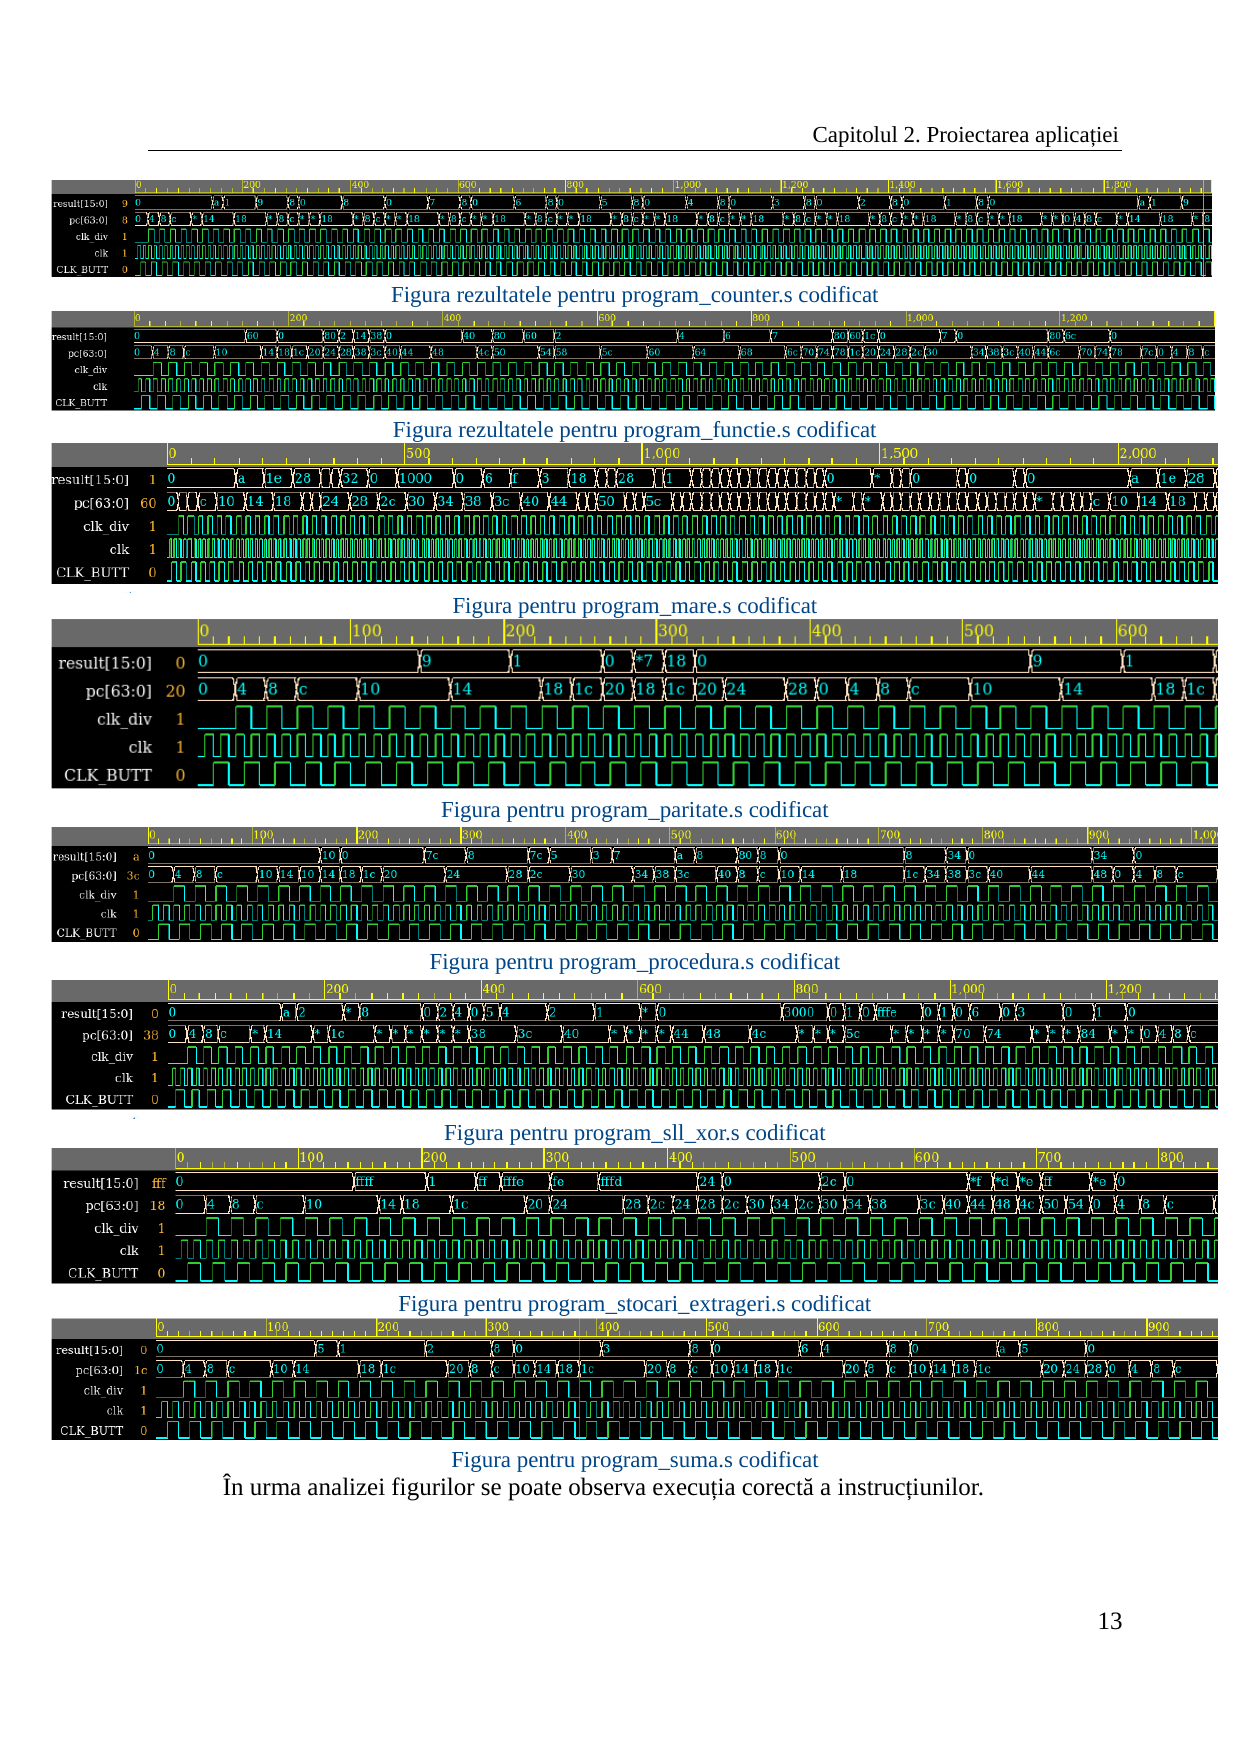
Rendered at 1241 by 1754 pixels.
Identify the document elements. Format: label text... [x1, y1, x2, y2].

text Figura pentru program_suma.s codificat [148, 1446, 1122, 1472]
picture [51, 1316, 1218, 1446]
picture [51, 307, 1218, 416]
text Figura pentru program_mare.s codificat [148, 593, 1122, 618]
picture [51, 974, 1218, 1119]
text Figura pentru program_sll_xor.s codificat [148, 1119, 1122, 1145]
text Figura rezultatele pentru program_counter.s codificat [148, 282, 1122, 307]
text Figura rezultatele pentru program_functie.s codificat [148, 416, 1122, 442]
text Figura pentru program_stocari_extrageri.s codificat [148, 1290, 1122, 1316]
picture [51, 618, 1218, 797]
picture [51, 1145, 1218, 1290]
picture [51, 822, 1218, 948]
text Figura pentru program_paritate.s codificat [148, 797, 1122, 822]
picture [51, 442, 1218, 593]
picture [51, 180, 1218, 282]
text În urma analizei figurilor se poate observa execuția corectă a instrucțiunilor. [148, 1472, 1122, 1501]
text Figura pentru program_procedura.s codificat [148, 948, 1122, 974]
